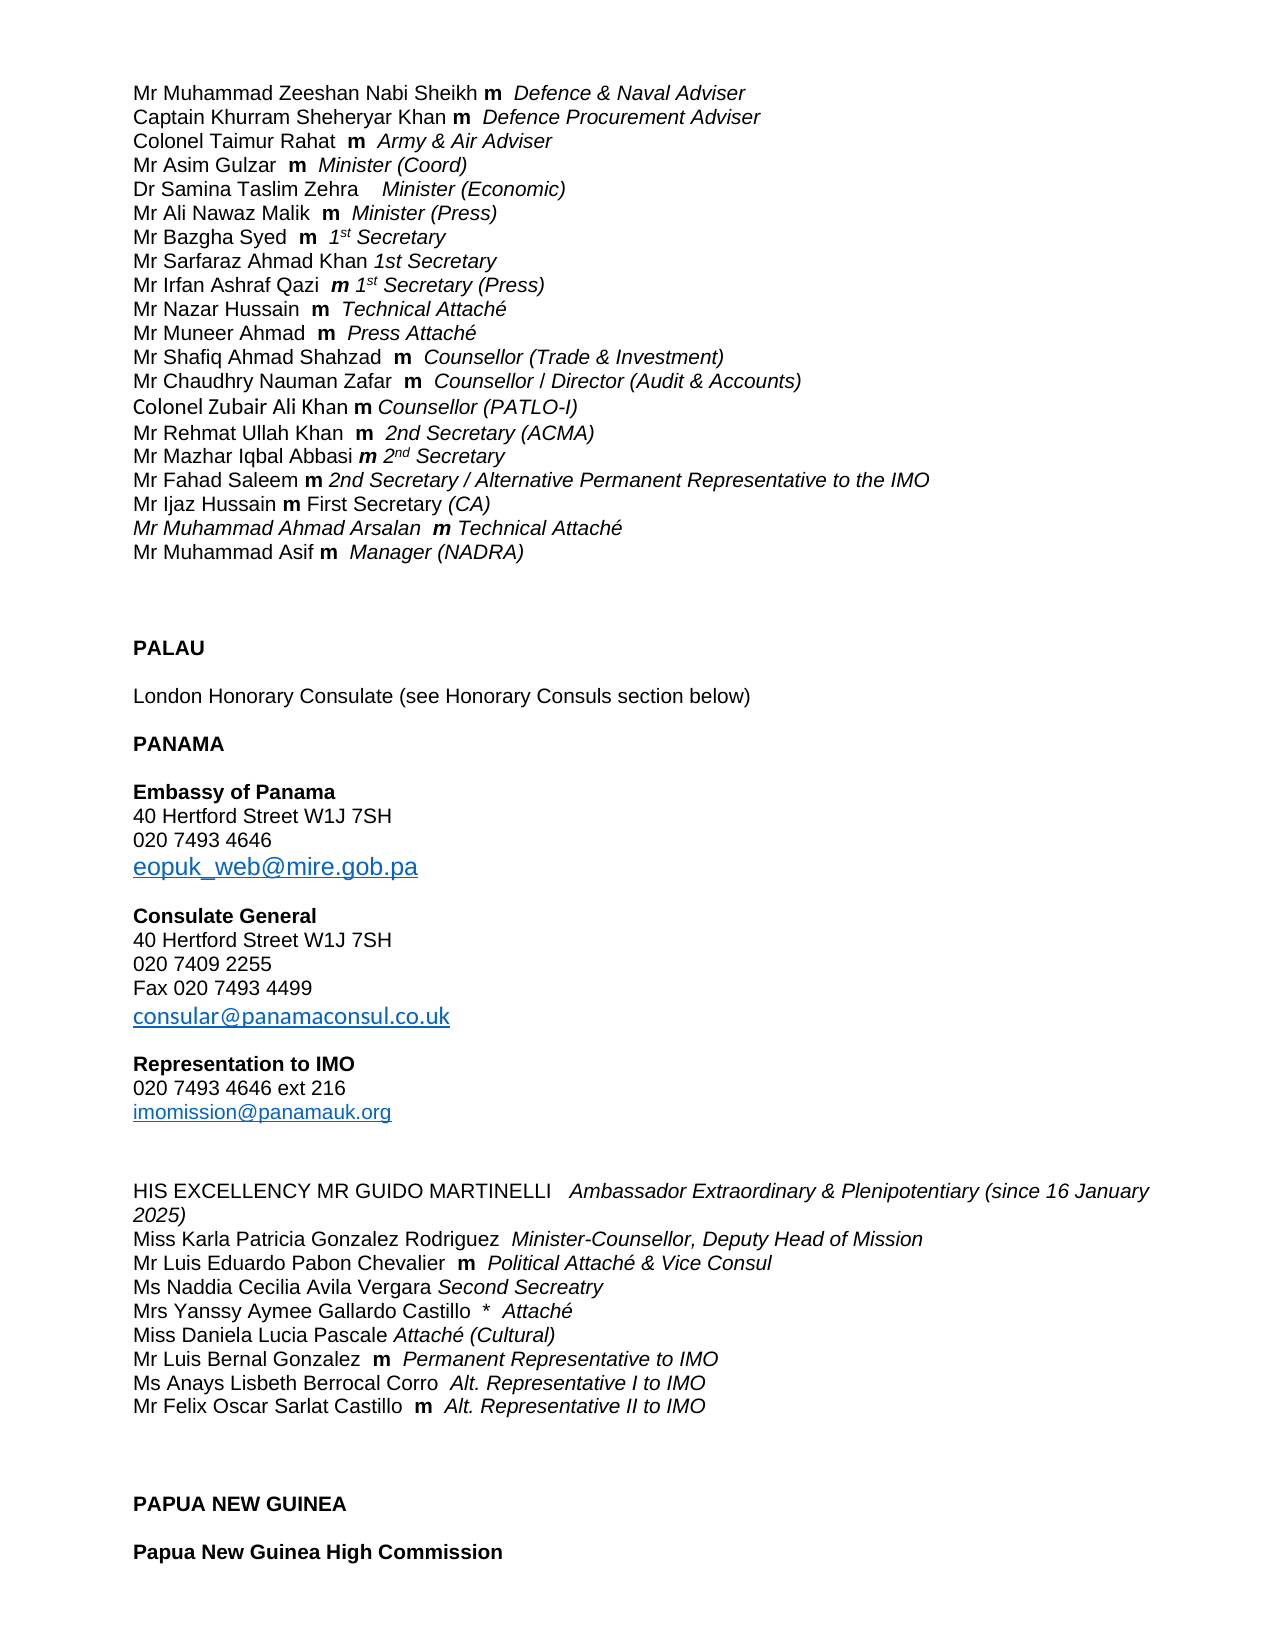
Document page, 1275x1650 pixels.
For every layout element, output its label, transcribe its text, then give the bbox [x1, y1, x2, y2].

text Miss Daniela Lucia Pascale Attaché (Cultural) [133, 1322, 1181, 1346]
text Mr Irfan Ashraf Qazi m 1st Secretary (Press) [133, 273, 1181, 297]
text London Honorary Consulate (see Honorary Consuls section below) [133, 684, 1181, 708]
text Embassy of Panama [133, 780, 1181, 804]
text Mr Muhammad Asif m Manager (NADRA) [133, 540, 1181, 564]
text Mr Muneer Ahmad m Press Attaché [133, 321, 1181, 344]
text PALAU [133, 636, 1181, 660]
text Colonel Zubair Ali Khan m Counsellor (PATLO-I) [133, 392, 1181, 420]
text Mr Muhammad Ahmad Arsalan m Technical Attaché [133, 516, 1181, 540]
text Mr Muhammad Zeeshan Nabi Sheikh m Defence & Naval Adviser [133, 81, 1181, 105]
text consular@panamaconsul.co.uk [133, 1000, 1181, 1031]
text Mr Shafiq Ahmad Shahzad m Counsellor (Trade & Investment) [133, 344, 1181, 368]
text 020 7493 4646 ext 216 [133, 1076, 1181, 1100]
text Mr Bazgha Syed m 1st Secretary [133, 225, 1181, 249]
text Colonel Taimur Rahat m Army & Air Adviser [133, 129, 1181, 153]
text Mr Felix Oscar Sarlat Castillo m Alt. Representative II to IMO [133, 1394, 1181, 1418]
text Papua New Guinea High Commission [133, 1539, 1181, 1563]
text 020 7409 2255 [133, 952, 1181, 976]
text Mr Ijaz Hussain m First Secretary (CA) [133, 492, 1181, 516]
text Dr Samina Taslim Zehra Minister (Economic) [133, 177, 1181, 201]
text PANAMA [133, 732, 1181, 756]
text 40 Hertford Street W1J 7SH [133, 928, 1181, 952]
text Mr Ali Nawaz Malik m Minister (Press) [133, 201, 1181, 225]
text Captain Khurram Sheheryar Khan m Defence Procurement Adviser [133, 105, 1181, 129]
text Mr Luis Bernal Gonzalez m Permanent Representative to IMO [133, 1346, 1181, 1370]
text Mr Rehmat Ullah Khan m 2nd Secretary (ACMA) [133, 420, 1181, 444]
text eopuk_web@mire.gob.pa [133, 852, 1181, 880]
text PAPUA NEW GUINEA [133, 1492, 1181, 1516]
text 40 Hertford Street W1J 7SH [133, 804, 1181, 828]
text Ms Anays Lisbeth Berrocal Corro Alt. Representative I to IMO [133, 1370, 1181, 1394]
text imomission@panamauk.org [133, 1100, 1181, 1124]
text Mr Fahad Saleem m 2nd Secretary / Alternative Permanent Representative to the IMO [133, 468, 1181, 492]
text Mr Sarfaraz Ahmad Khan 1st Secretary [133, 249, 1181, 273]
text Mr Nazar Hussain m Technical Attaché [133, 297, 1181, 321]
text Mr Asim Gulzar m Minister (Coord) [133, 153, 1181, 177]
text Mr Chaudhry Nauman Zafar m Counsellor / Director (Audit & Accounts) [133, 368, 1181, 392]
text 020 7493 4646 [133, 828, 1181, 852]
text Mr Mazhar Iqbal Abbasi m 2nd Secretary [133, 444, 1181, 468]
text Consulate General [133, 904, 1181, 928]
text Miss Karla Patricia Gonzalez Rodriguez Minister-Counsellor, Deputy Head of Mission [133, 1227, 1181, 1251]
text HIS EXCELLENCY MR GUIDO MARTINELLI Ambassador Extraordinary & Plenipotentiary (since 16 January 2025) [133, 1179, 1181, 1227]
text Mrs Yanssy Aymee Gallardo Castillo * Attaché [133, 1298, 1181, 1322]
text Fax 020 7493 4499 [133, 976, 1181, 1000]
text Ms Naddia Cecilia Avila Vergara Second Secreatry [133, 1274, 1181, 1298]
text Mr Luis Eduardo Pabon Chevalier m Political Attaché & Vice Consul [133, 1251, 1181, 1274]
text Representation to IMO [133, 1052, 1181, 1076]
